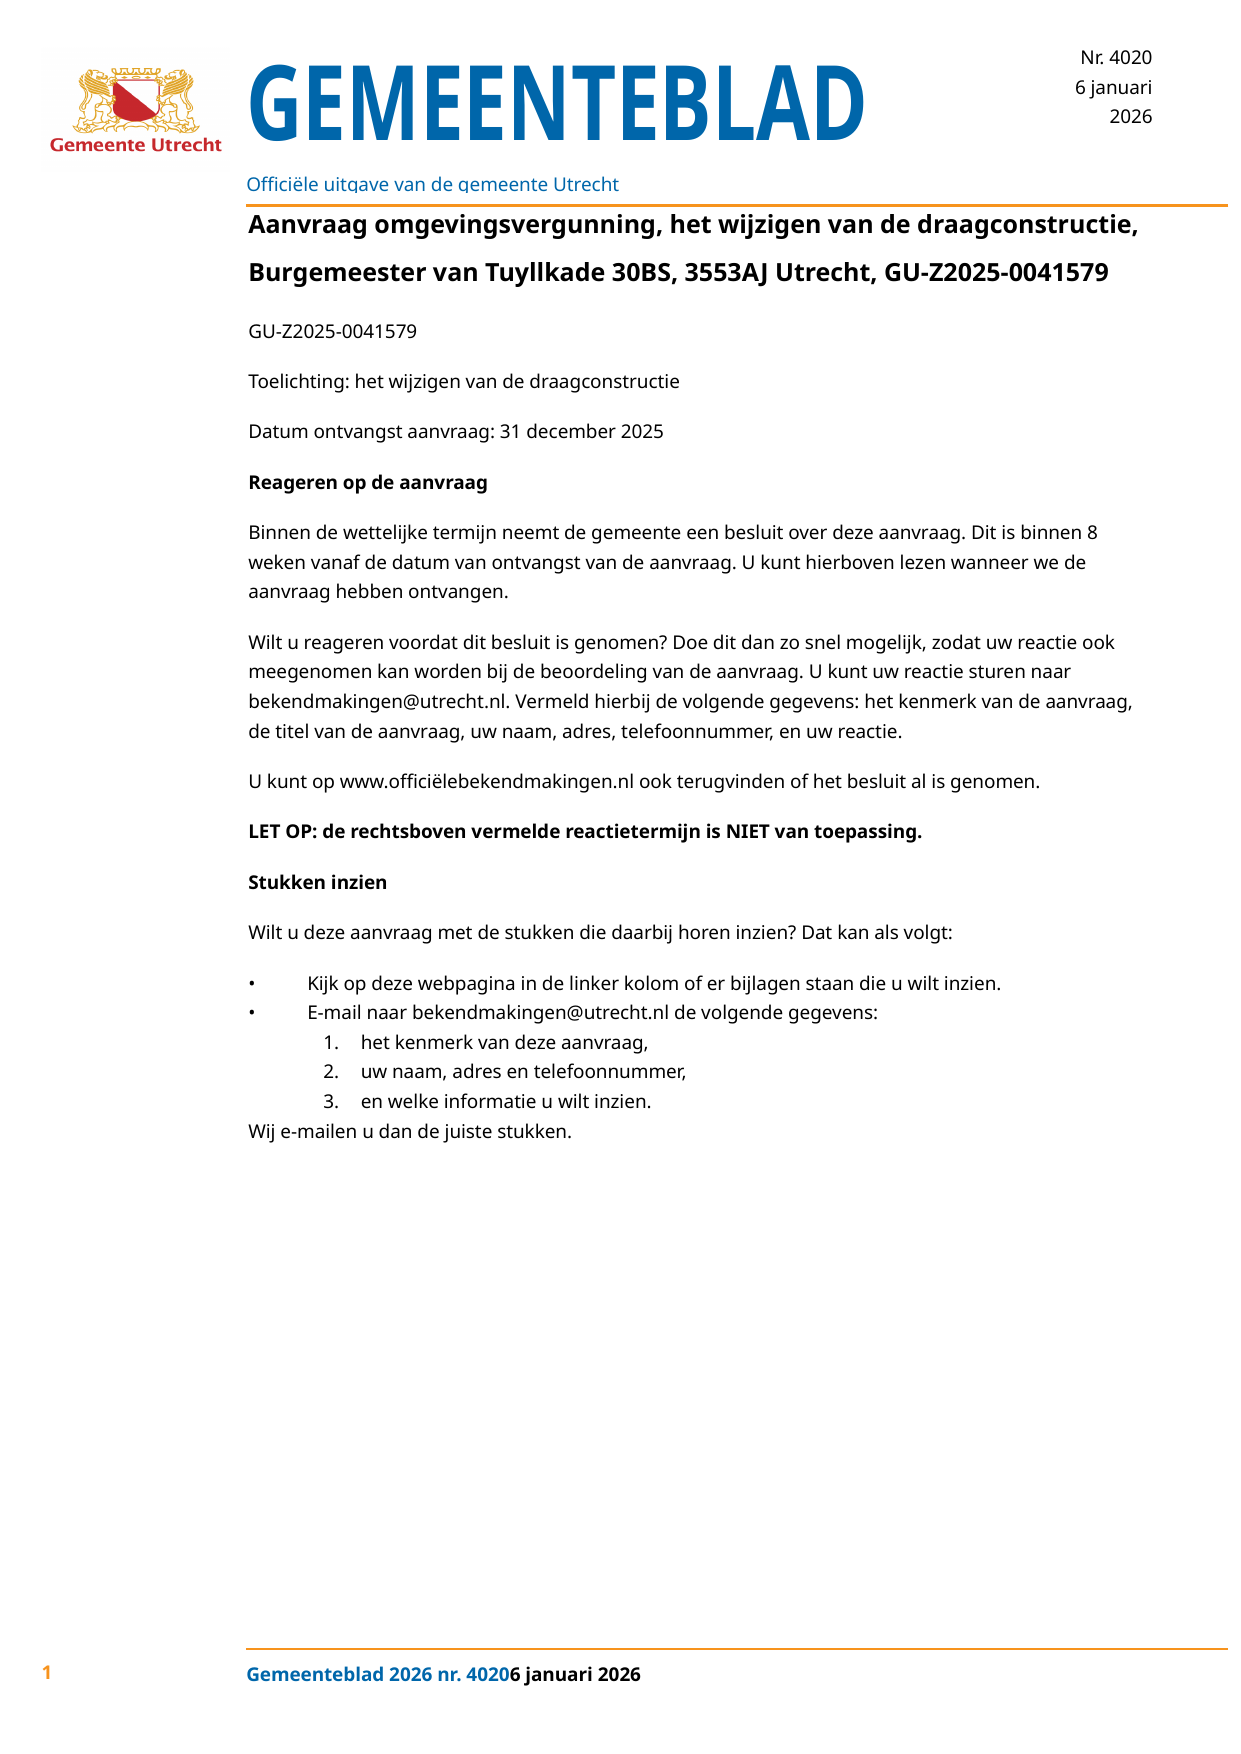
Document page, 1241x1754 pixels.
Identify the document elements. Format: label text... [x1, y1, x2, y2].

list en welke informatie u wilt inzien. [323, 1088, 1152, 1114]
text Aanvraag omgevingsvergunning, het wijzigen van de draagconstructie, Burgemeester van Tuyllkade 30BS, 3553AJ Utrecht, GU-Z2025-0041579 [248, 207, 1152, 288]
text LET OP: de rechtsboven vermelde reactietermijn is NIET van toepassing. [248, 819, 1152, 844]
list uw naam, adres en telefoonnummer, [323, 1059, 1152, 1084]
text GU-Z2025-0041579 [248, 318, 1152, 344]
list het kenmerk van deze aanvraag, [323, 1029, 1152, 1055]
text Binnen de wettelijke termijn neemt de gemeente een besluit over deze aanvraag. Dit is binnen 8 weken vanaf de datum van ontvangst van de aanvraag. U kunt hierboven lezen wanneer we de aanvraag hebben ontvangen. [248, 519, 1152, 604]
text U kunt op www.officiëlebekendmakingen.nl ook terugvinden of het besluit al is genomen. [248, 768, 1152, 794]
text Wilt u deze aanvraag met de stukken die daarbij horen inzien? Dat kan als volgt: [248, 919, 1152, 945]
list E-mail naar bekendmakingen@utrecht.nl de volgende gegevens: [248, 999, 1152, 1025]
list Kijk op deze webpagina in de linker kolom of er bijlagen staan die u wilt inzien. [248, 970, 1152, 996]
text Stukken inzien [248, 869, 1152, 895]
text Toelichting: het wijzigen van de draagconstructie [248, 368, 1152, 394]
picture [41, 47, 231, 172]
text Datum ontvangst aanvraag: 31 december 2025 [248, 419, 1152, 444]
text Wilt u reageren voordat dit besluit is genomen? Doe dit dan zo snel mogelijk, zodat uw reactie ook meegenomen kan worden bij de beoordeling van de aanvraag. U kunt uw reactie sturen naar bekendmakingen@utrecht.nl. Vermeld hierbij de volgende gegevens: het kenmerk van de aanvraag, de titel van de aanvraag, uw naam, adres, telefoonnummer, en uw reactie. [248, 629, 1152, 744]
text Wij e-mailen u dan de juiste stukken. [248, 1118, 1152, 1144]
text Reageren op de aanvraag [248, 469, 1152, 495]
